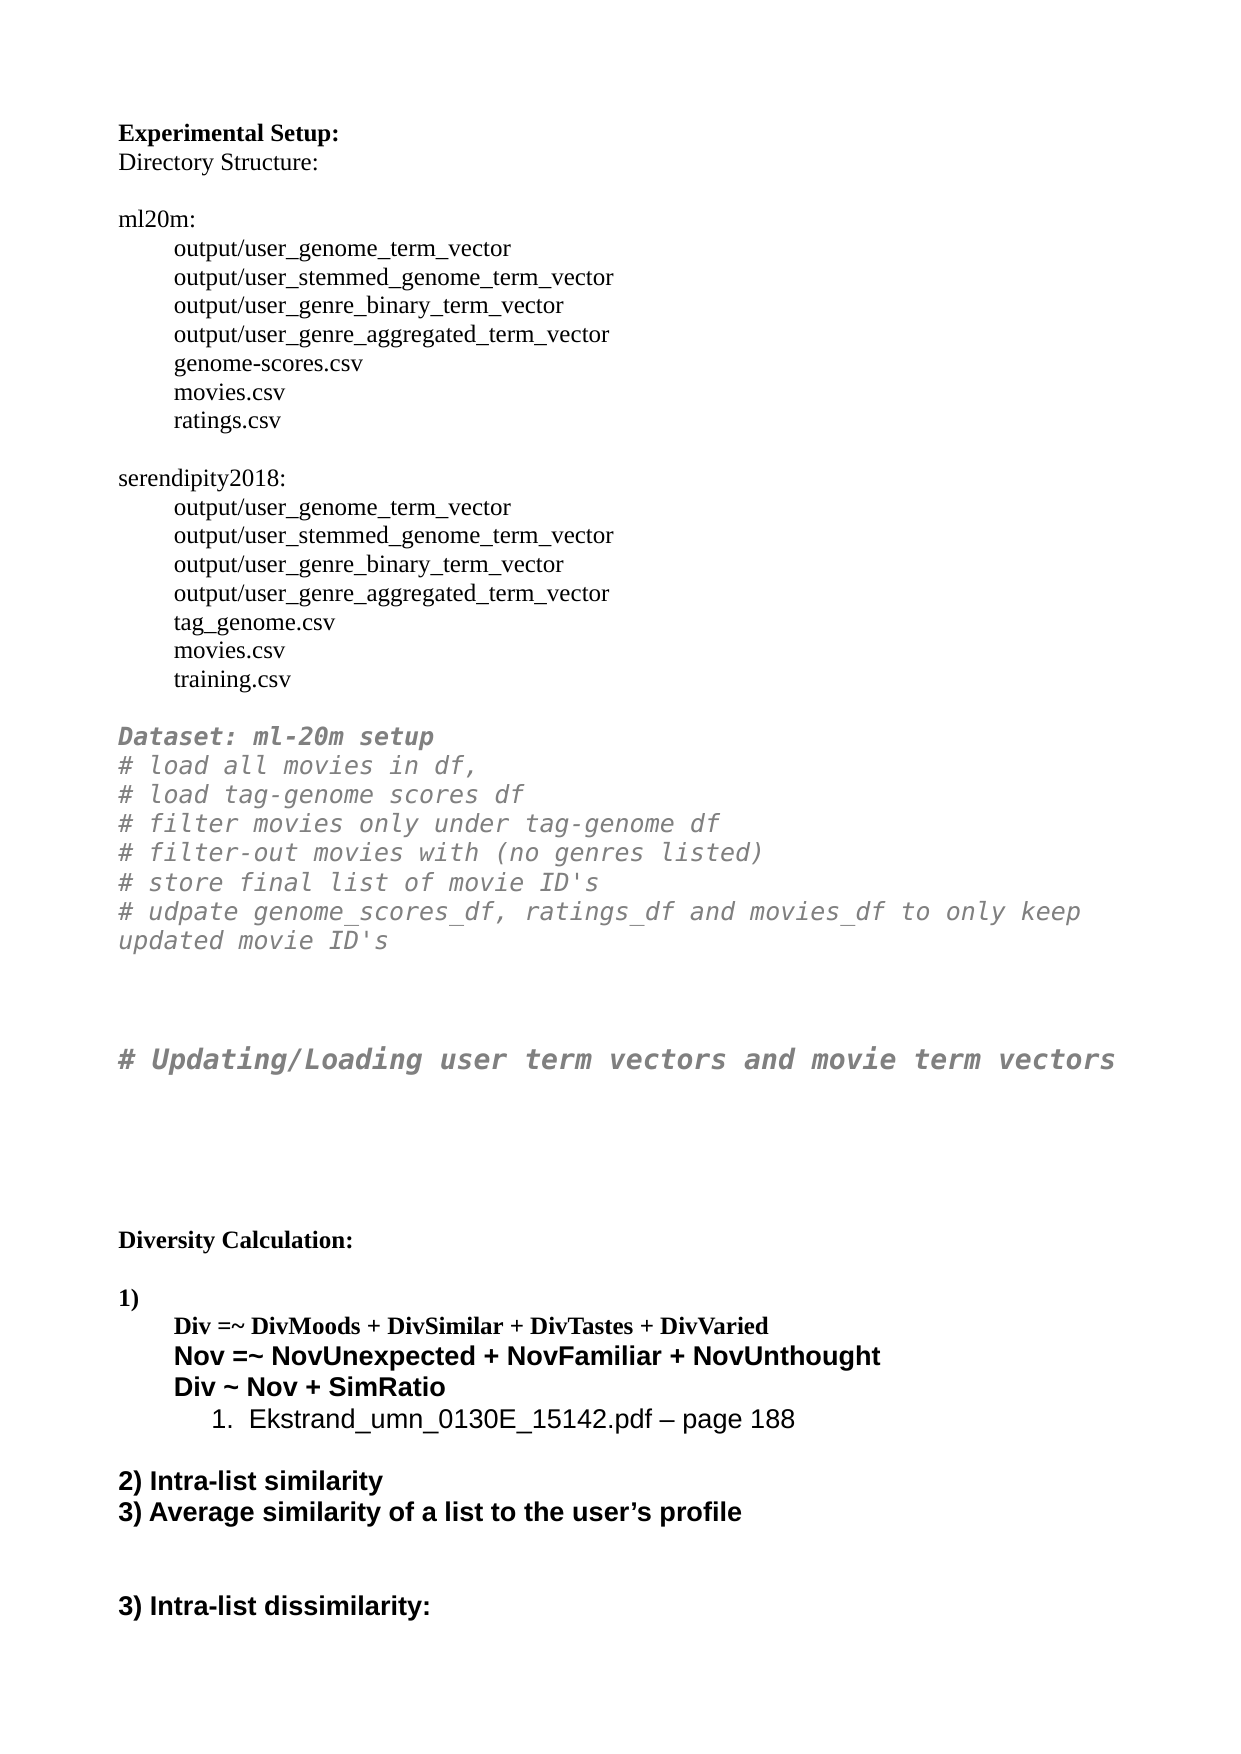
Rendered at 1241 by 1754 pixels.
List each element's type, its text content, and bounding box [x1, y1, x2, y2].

text Dataset: ml-20m setup [118, 722, 1122, 751]
text movies.csv [118, 636, 1122, 664]
text training.csv [118, 664, 1122, 693]
text # filter-out movies with (no genres listed) [118, 838, 1122, 868]
text ratings.csv [118, 406, 1122, 434]
text output/user_stemmed_genome_term_vector [118, 262, 1122, 291]
text # load tag-genome scores df [118, 780, 1122, 809]
text 2) Intra-list similarity [118, 1465, 1122, 1496]
text 3) Average similarity of a list to the user’s profile [118, 1496, 1122, 1528]
text # store final list of movie ID's [118, 868, 1122, 897]
text # Updating/Loading user term vectors and movie term vectors [118, 1043, 1122, 1076]
text 1) [118, 1283, 1122, 1311]
text Nov =~ NovUnexpected + NovFamiliar + NovUnthought [118, 1340, 1122, 1371]
text Div =~ DivMoods + DivSimilar + DivTastes + DivVaried [118, 1311, 1122, 1340]
text Diversity Calculation: [118, 1225, 1122, 1254]
text output/user_stemmed_genome_term_vector [118, 521, 1122, 549]
text Div ~ Nov + SimRatio [118, 1371, 1122, 1403]
text output/user_genre_aggregated_term_vector [118, 319, 1122, 348]
text Experimental Setup: [118, 118, 1122, 147]
text ml20m: [118, 204, 1122, 233]
text # udpate genome_scores_df, ratings_df and movies_df to only keep updated movie ID's [118, 897, 1122, 955]
text movies.csv [118, 377, 1122, 406]
text Directory Structure: [118, 147, 1122, 176]
text serendipity2018: [118, 463, 1122, 492]
text output/user_genre_aggregated_term_vector [118, 578, 1122, 607]
text tag_genome.csv [118, 607, 1122, 636]
text output/user_genome_term_vector [118, 233, 1122, 262]
text # load all movies in df, [118, 751, 1122, 780]
text output/user_genome_term_vector [118, 492, 1122, 521]
text genome-scores.csv [118, 348, 1122, 377]
text 3) Intra-list dissimilarity: [118, 1590, 1122, 1621]
text output/user_genre_binary_term_vector [118, 291, 1122, 319]
text # filter movies only under tag-genome df [118, 809, 1122, 838]
text output/user_genre_binary_term_vector [118, 549, 1122, 578]
list Ekstrand_umn_0130E_15142.pdf – page 188 [211, 1403, 1122, 1434]
